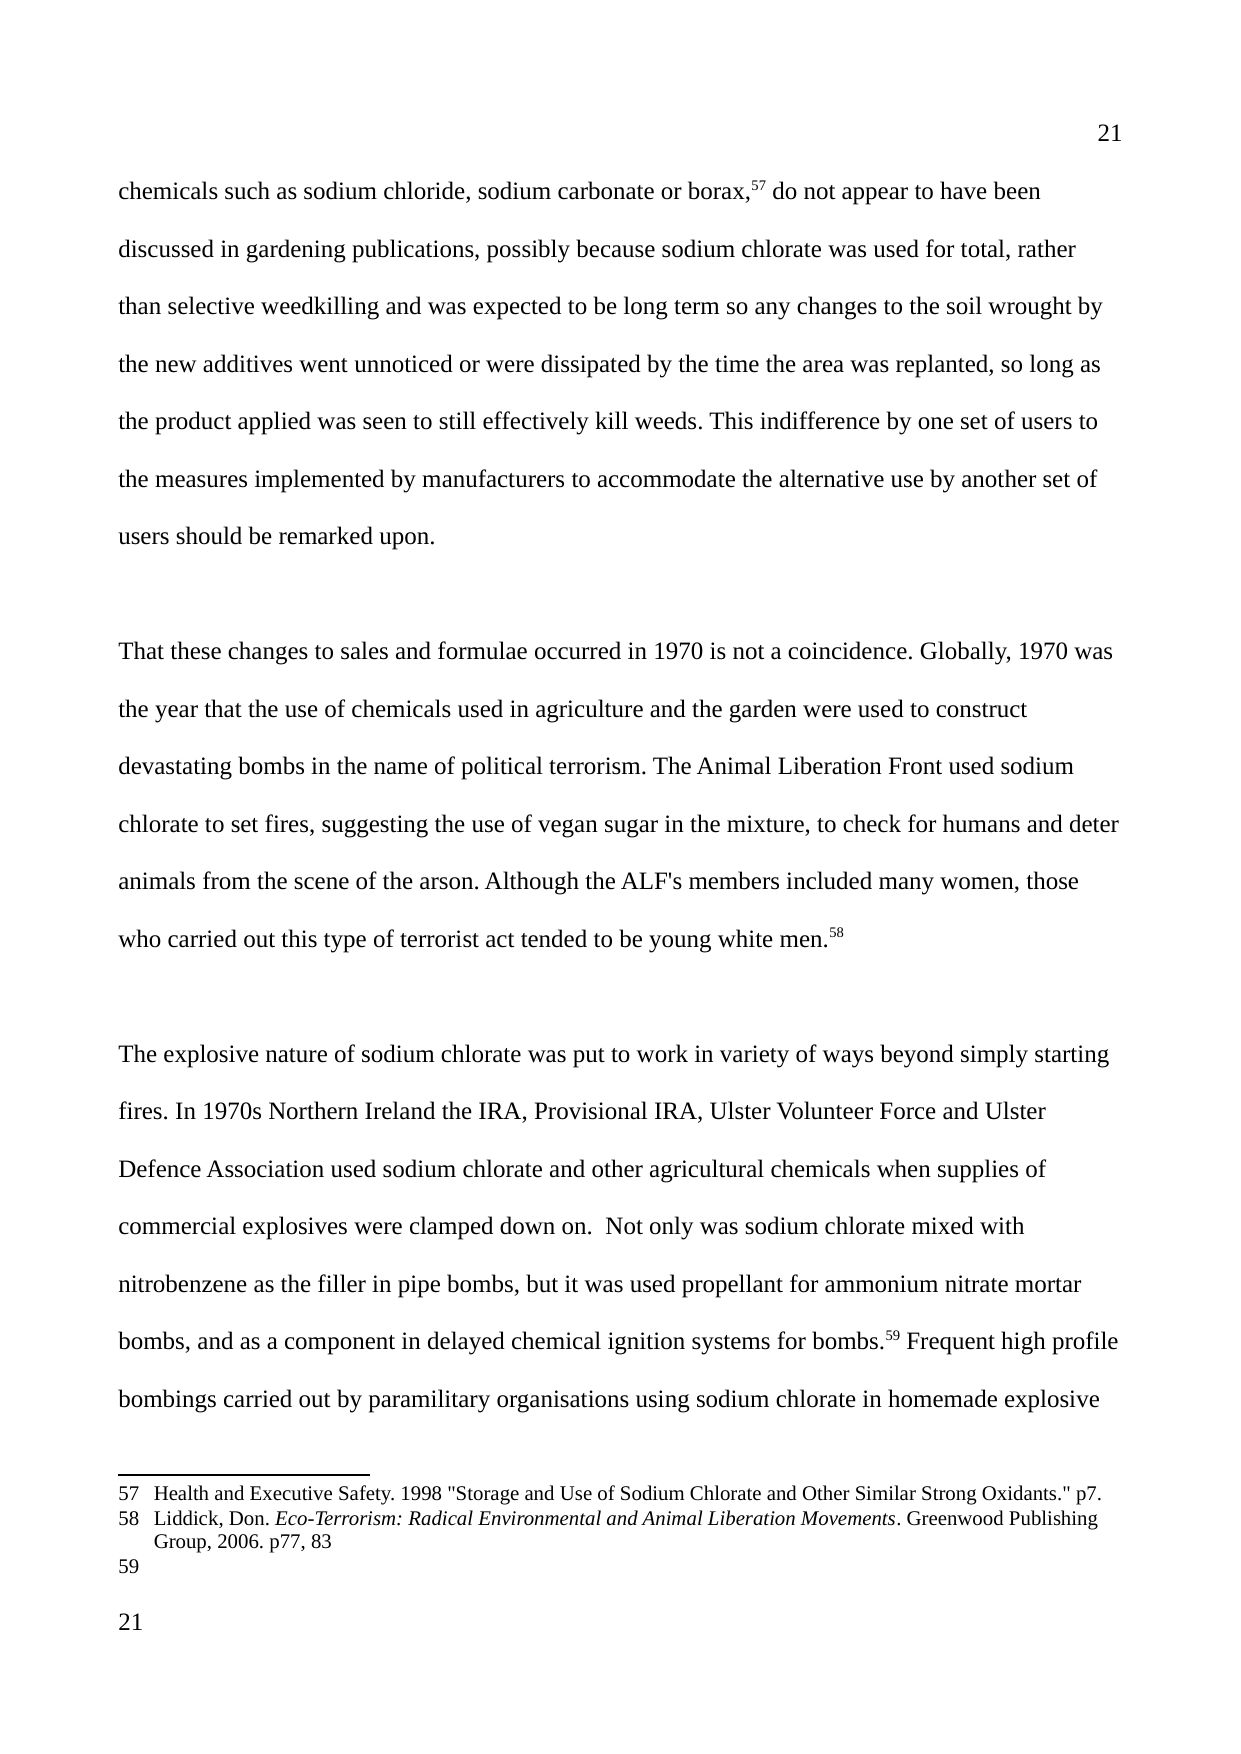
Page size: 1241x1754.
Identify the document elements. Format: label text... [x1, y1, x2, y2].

text The explosive nature of sodium chlorate was put to work in variety of ways beyond simply starting fires. In 1970s Northern Ireland the IRA, Provisional IRA, Ulster Volunteer Force and Ulster Defence Association used sodium chlorate and other agricultural chemicals when supplies of commercial explosives were clamped down on. Not only was sodium chlorate mixed with nitrobenzene as the filler in pipe bombs, but it was used propellant for ammonium nitrate mortar bombs, and as a component in delayed chemical ignition systems for bombs. Frequent high profile bombings carried out by paramilitary organisations using sodium chlorate in homemade explosive [118, 1039, 1122, 1413]
text chemicals such as sodium chloride, sodium carbonate or borax, do not appear to have been discussed in gardening publications, possibly because sodium chlorate was used for total, rather than selective weedkilling and was expected to be long term so any changes to the soil wrought by the new additives went unnoticed or were dissipated by the time the area was replanted, so long as the product applied was seen to still effectively kill weeds. This indifference by one set of users to the measures implemented by manufacturers to accommodate the alternative use by another set of users should be remarked upon. [118, 176, 1122, 550]
text Health and Executive Safety. 1998 "Storage and Use of Sodium Chlorate and Other Similar Strong Oxidants." p7. [118, 1481, 1122, 1505]
text That these changes to sales and formulae occurred in 1970 is not a coincidence. Globally, 1970 was the year that the use of chemicals used in agriculture and the garden were used to construct devastating bombs in the name of political terrorism. The Animal Liberation Front used sodium chlorate to set fires, suggesting the use of vegan sugar in the mixture, to check for humans and deter animals from the scene of the arson. Although the ALF's members included many women, those who carried out this type of terrorist act tended to be young white men. [118, 636, 1122, 953]
text Liddick, Don. Eco-Terrorism: Radical Environmental and Animal Liberation Movements. Greenwood Publishing Group, 2006. p77, 83 [118, 1505, 1122, 1553]
